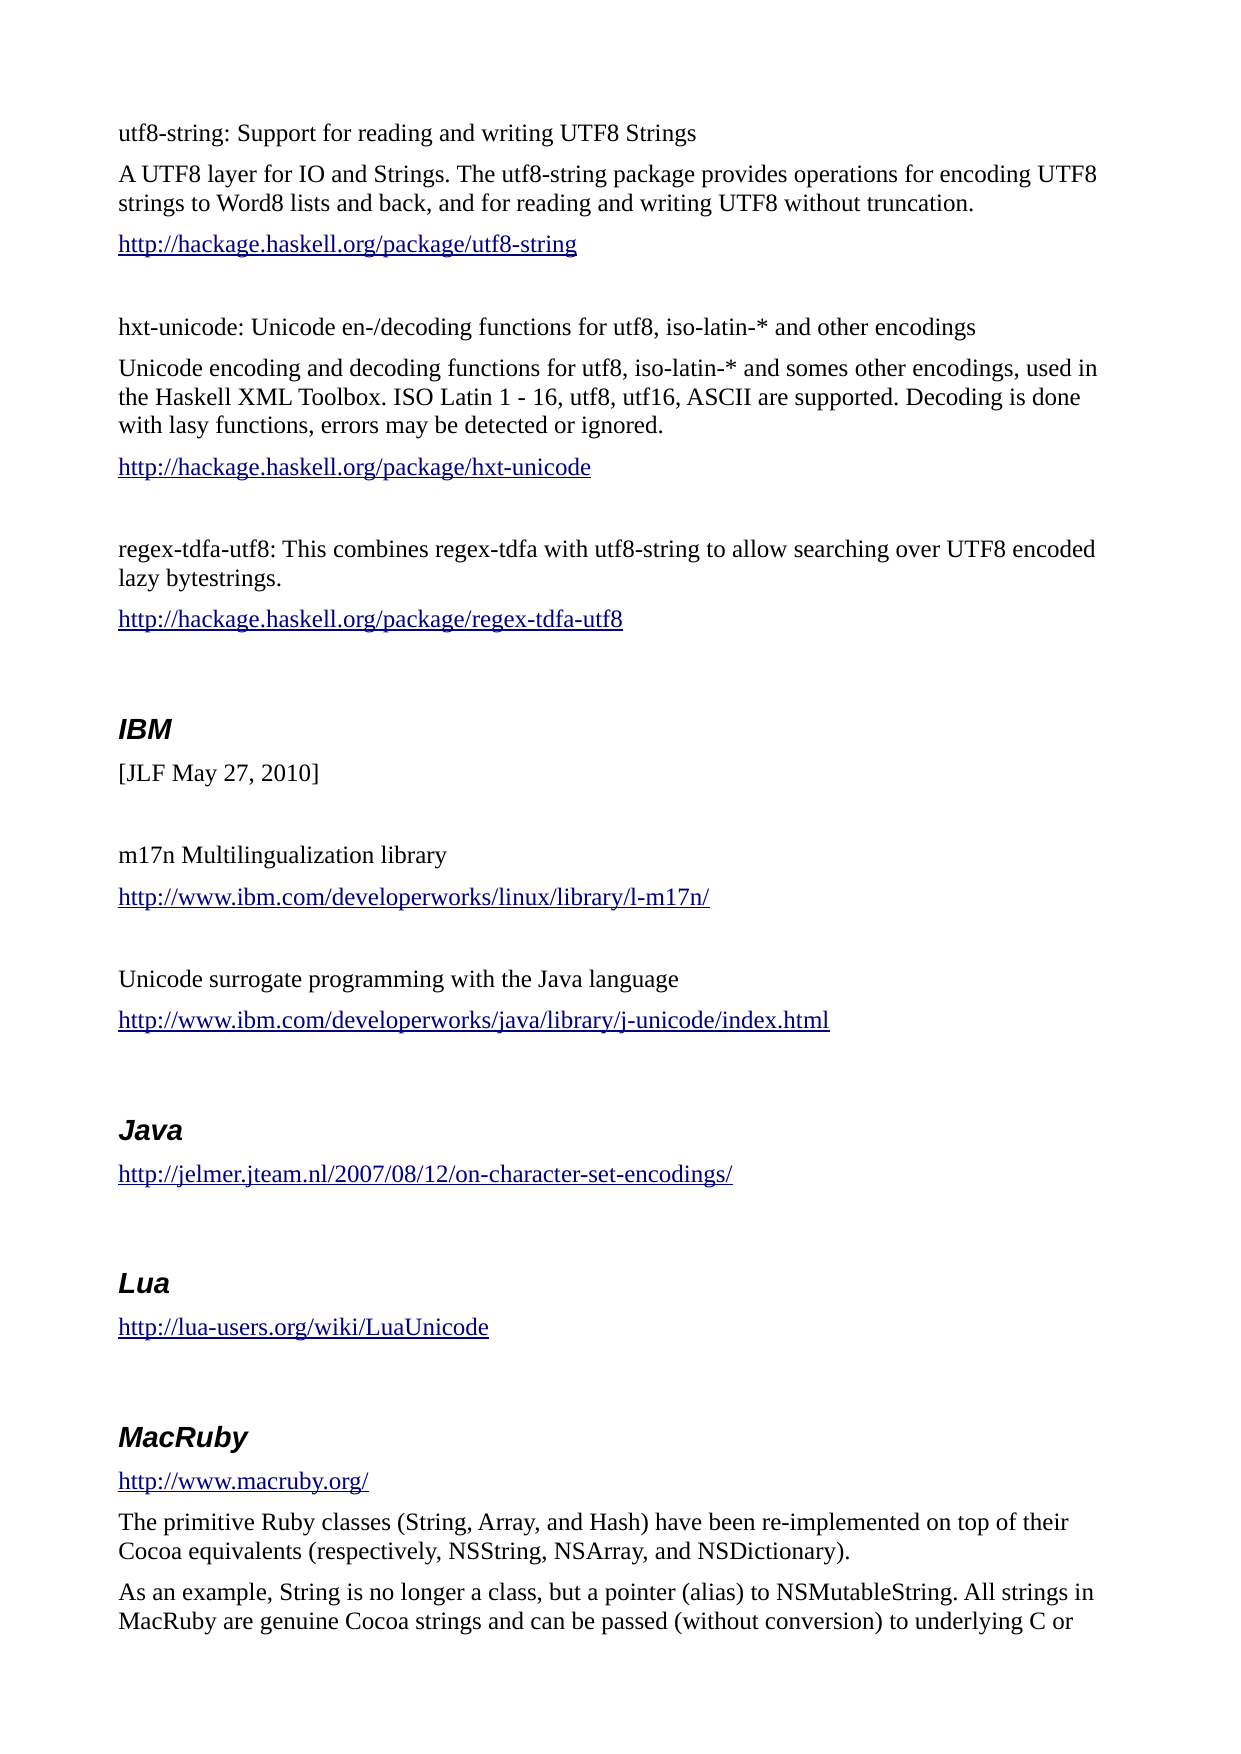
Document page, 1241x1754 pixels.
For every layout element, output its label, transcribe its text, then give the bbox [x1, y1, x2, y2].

text [JLF May 27, 2010] [118, 758, 1122, 787]
subtitle Java [118, 1113, 1122, 1146]
text http://hackage.haskell.org/package/utf8-string [118, 229, 1122, 258]
text http://lua-users.org/wiki/LuaUnicode [118, 1312, 1122, 1341]
text A UTF8 layer for IO and Strings. The utf8-string package provides operations for encoding UTF8 strings to Word8 lists and back, and for reading and writing UTF8 without truncation. [118, 159, 1122, 217]
text As an example, String is no longer a class, but a pointer (alias) to NSMutableString. All strings in MacRuby are genuine Cocoa strings and can be passed (without conversion) to underlying C or [118, 1577, 1122, 1635]
text Unicode encoding and decoding functions for utf8, iso-latin-* and somes other encodings, used in the Haskell XML Toolbox. ISO Latin 1 - 16, utf8, utf16, ASCII are supported. Decoding is done with lasy functions, errors may be detected or ignored. [118, 353, 1122, 439]
text The primitive Ruby classes (String, Array, and Hash) have been re-implemented on top of their Cocoa equivalents (respectively, NSString, NSArray, and NSDictionary). [118, 1507, 1122, 1565]
text regex-tdfa-utf8: This combines regex-tdfa with utf8-string to allow searching over UTF8 encoded lazy bytestrings. [118, 534, 1122, 592]
subtitle Lua [118, 1266, 1122, 1300]
text http://www.ibm.com/developerworks/linux/library/l-m17n/ [118, 882, 1122, 910]
text http://hackage.haskell.org/package/hxt-unicode [118, 452, 1122, 481]
text http://hackage.haskell.org/package/regex-tdfa-utf8 [118, 604, 1122, 633]
text http://www.macruby.org/ [118, 1466, 1122, 1495]
text hxt-unicode: Unicode en-/decoding functions for utf8, iso-latin-* and other encodings [118, 312, 1122, 341]
text utf8-string: Support for reading and writing UTF8 Strings [118, 118, 1122, 147]
subtitle IBM [118, 712, 1122, 745]
text m17n Multilingualization library [118, 840, 1122, 869]
subtitle MacRuby [118, 1420, 1122, 1453]
text http://jelmer.jteam.nl/2007/08/12/on-character-set-encodings/ [118, 1159, 1122, 1188]
text http://www.ibm.com/developerworks/java/library/j-unicode/index.html [118, 1005, 1122, 1034]
text Unicode surrogate programming with the Java language [118, 964, 1122, 993]
